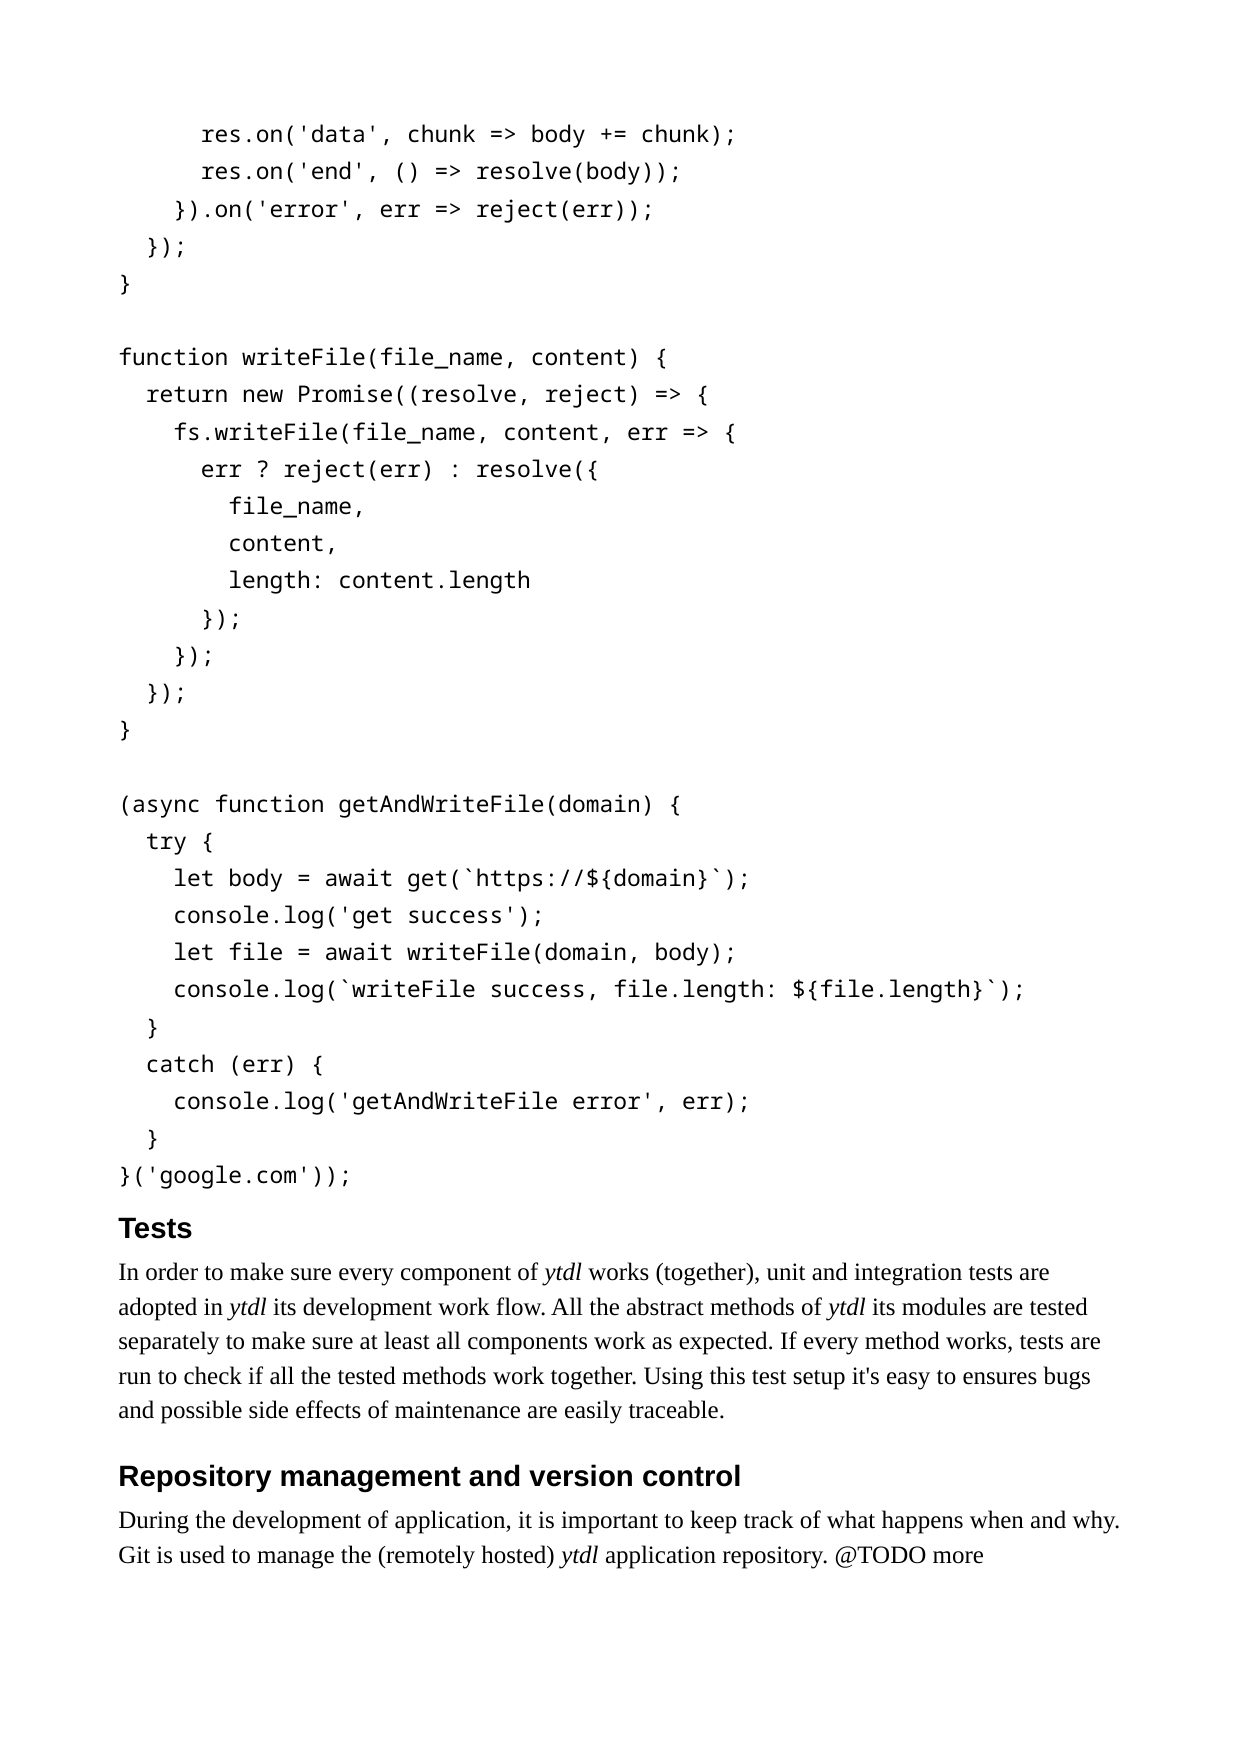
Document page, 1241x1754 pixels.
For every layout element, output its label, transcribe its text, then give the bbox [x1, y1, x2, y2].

text }); [118, 639, 1122, 670]
text res.on('data', chunk => body += chunk); [118, 118, 1122, 149]
text } [118, 1011, 1122, 1042]
text fs.writeFile(file_name, content, err => { [118, 416, 1122, 447]
text In order to make sure every component of ytdl works (together), unit and integration tests are adopted in ytdl its development work flow. All the abstract methods of ytdl its modules are tested separately to make sure at least all components work as expected. If every method works, tests are run to check if all the tested methods work together. Using this test setup it's easy to ensures bugs and possible side effects of maintenance are easily traceable. [118, 1257, 1122, 1424]
text res.on('end', () => resolve(body)); [118, 155, 1122, 187]
text } [118, 267, 1122, 298]
text (async function getAndWriteFile(domain) { [118, 787, 1122, 819]
text console.log('get success'); [118, 899, 1122, 930]
subtitle Tests [118, 1211, 1122, 1245]
text function writeFile(file_name, content) { [118, 341, 1122, 372]
text }('google.com')); [118, 1159, 1122, 1191]
text console.log(`writeFile success, file.length: ${file.length}`); [118, 973, 1122, 1005]
text return new Promise((resolve, reject) => { [118, 378, 1122, 410]
text }); [118, 602, 1122, 633]
text try { [118, 825, 1122, 856]
text } [118, 1122, 1122, 1153]
text }); [118, 676, 1122, 707]
text }); [118, 230, 1122, 261]
text file_name, [118, 490, 1122, 521]
text During the development of application, it is important to keep track of what happens when and why. Git is used to manage the (remotely hosted) ytdl application repository. @TODO more [118, 1505, 1122, 1568]
text length: content.length [118, 564, 1122, 596]
text content, [118, 527, 1122, 558]
text err ? reject(err) : resolve({ [118, 453, 1122, 484]
subtitle Repository management and version control [118, 1459, 1122, 1493]
text } [118, 713, 1122, 744]
text }).on('error', err => reject(err)); [118, 192, 1122, 224]
text catch (err) { [118, 1048, 1122, 1079]
text let body = await get(`https://${domain}`); [118, 862, 1122, 893]
text console.log('getAndWriteFile error', err); [118, 1085, 1122, 1116]
text let file = await writeFile(domain, body); [118, 936, 1122, 967]
